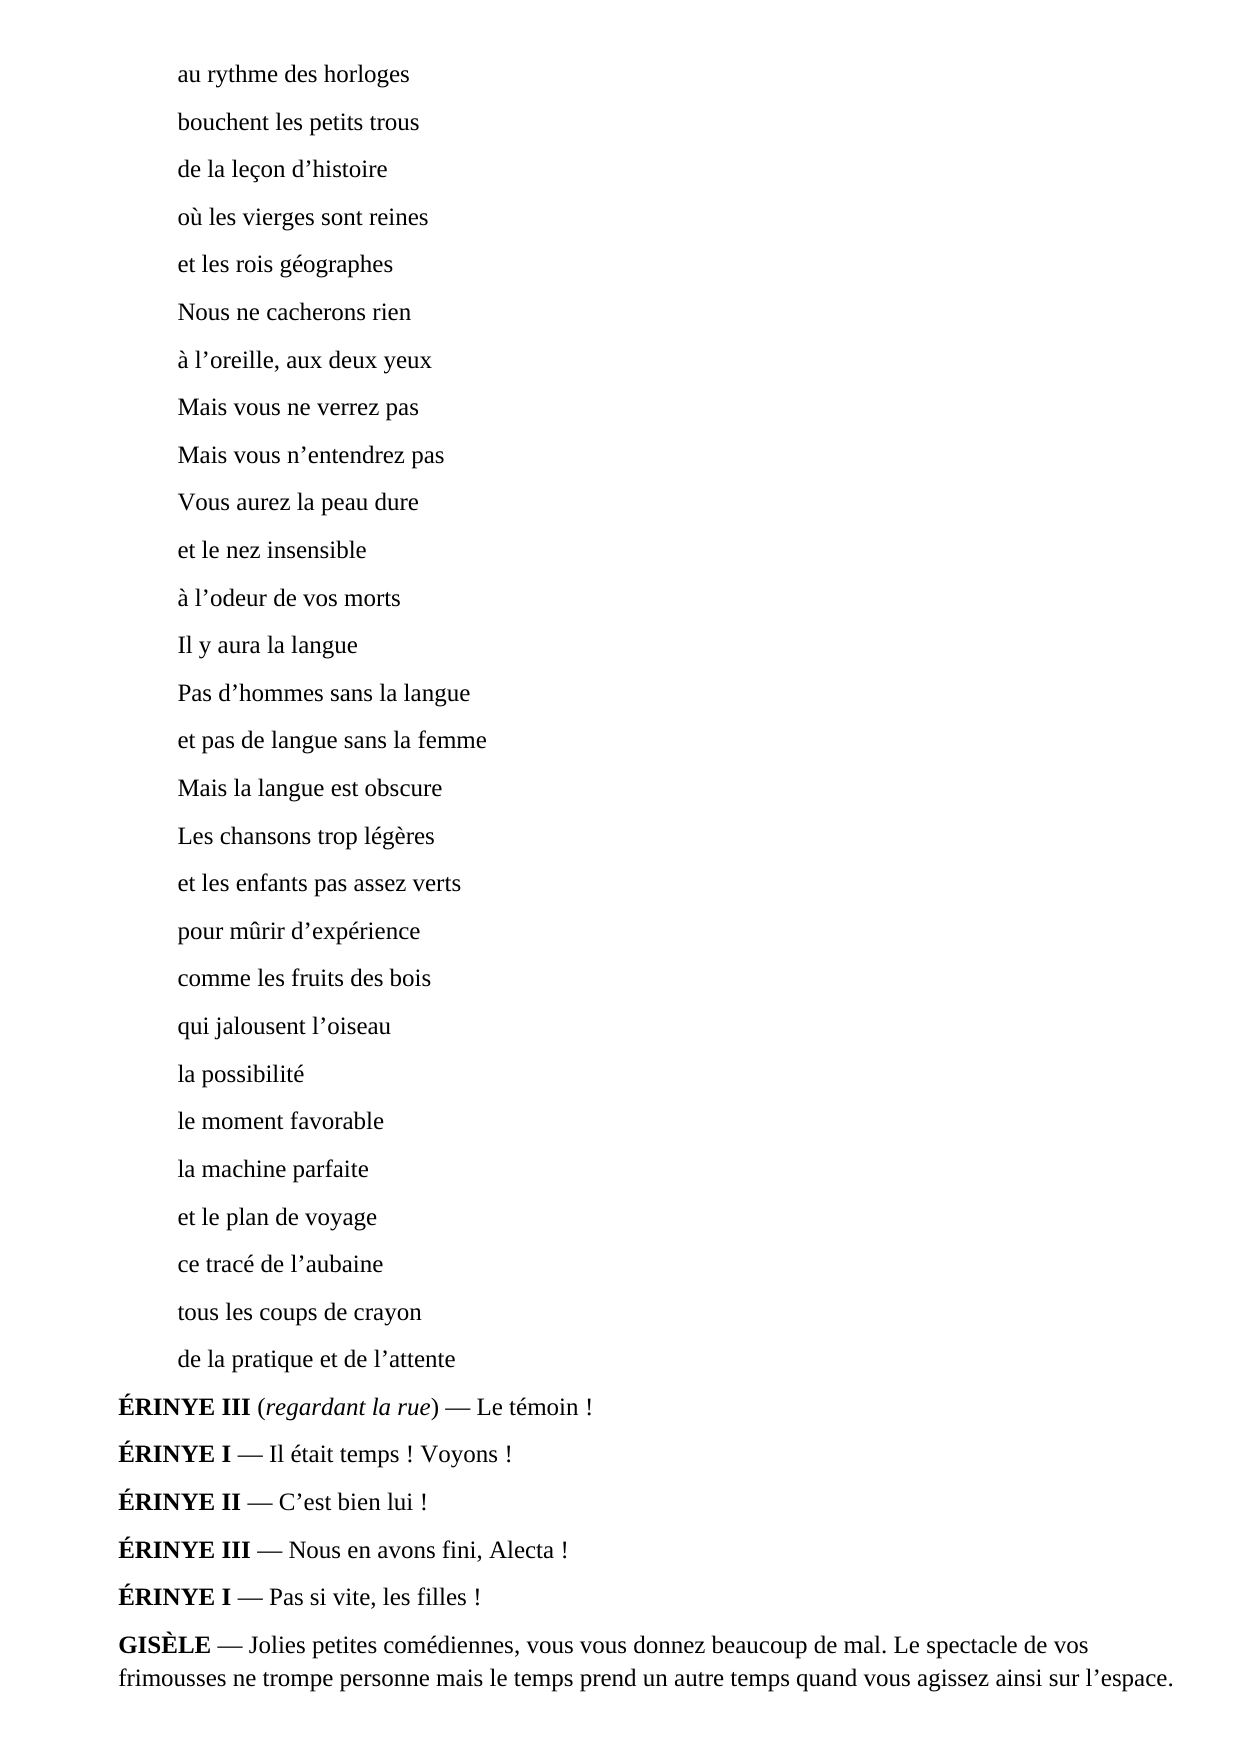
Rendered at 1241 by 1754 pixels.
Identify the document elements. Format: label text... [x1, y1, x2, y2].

text la possibilité [177, 1059, 1122, 1087]
text la machine parfaite [177, 1154, 1122, 1183]
text Pas d’hommes sans la langue [177, 678, 1122, 707]
text et les enfants pas assez verts [177, 868, 1122, 897]
text qui jalousent l’oiseau [177, 1011, 1122, 1040]
text où les vierges sont reines [177, 202, 1122, 231]
text ÉRINYE I — Il était temps ! Voyons ! [118, 1439, 1181, 1468]
text Mais vous ne verrez pas [177, 392, 1122, 421]
text le moment favorable [177, 1106, 1122, 1135]
text Mais vous n’entendrez pas [177, 440, 1122, 469]
text comme les fruits des bois [177, 963, 1122, 992]
text au rythme des horloges [177, 59, 1122, 88]
text de la pratique et de l’attente [177, 1344, 1122, 1373]
text ÉRINYE I — Pas si vite, les filles ! [118, 1582, 1181, 1611]
text bouchent les petits trous [177, 107, 1122, 135]
text à l’oreille, aux deux yeux [177, 345, 1122, 373]
text Les chansons trop légères [177, 821, 1122, 849]
text ÉRINYE II — C’est bien lui ! [118, 1487, 1181, 1516]
text GISÈLE — Jolies petites comédiennes, vous vous donnez beaucoup de mal. Le spectacle de vos frimousses ne trompe personne mais le temps prend un autre temps quand vous agissez ainsi sur l’espace. [118, 1630, 1181, 1692]
text et le plan de voyage [177, 1202, 1122, 1230]
text ce tracé de l’aubaine [177, 1249, 1122, 1278]
text à l’odeur de vos morts [177, 583, 1122, 611]
text et pas de langue sans la femme [177, 726, 1122, 754]
text pour mûrir d’expérience [177, 916, 1122, 945]
text ÉRINYE III (regardant la rue) — Le témoin ! [118, 1392, 1181, 1421]
text et le nez insensible [177, 535, 1122, 564]
text Nous ne cacherons rien [177, 297, 1122, 326]
text de la leçon d’histoire [177, 154, 1122, 183]
text et les rois géographes [177, 249, 1122, 278]
text Il y aura la langue [177, 630, 1122, 659]
text Vous aurez la peau dure [177, 487, 1122, 516]
text tous les coups de crayon [177, 1297, 1122, 1326]
text Mais la langue est obscure [177, 773, 1122, 802]
text ÉRINYE III — Nous en avons fini, Alecta ! [118, 1535, 1181, 1563]
